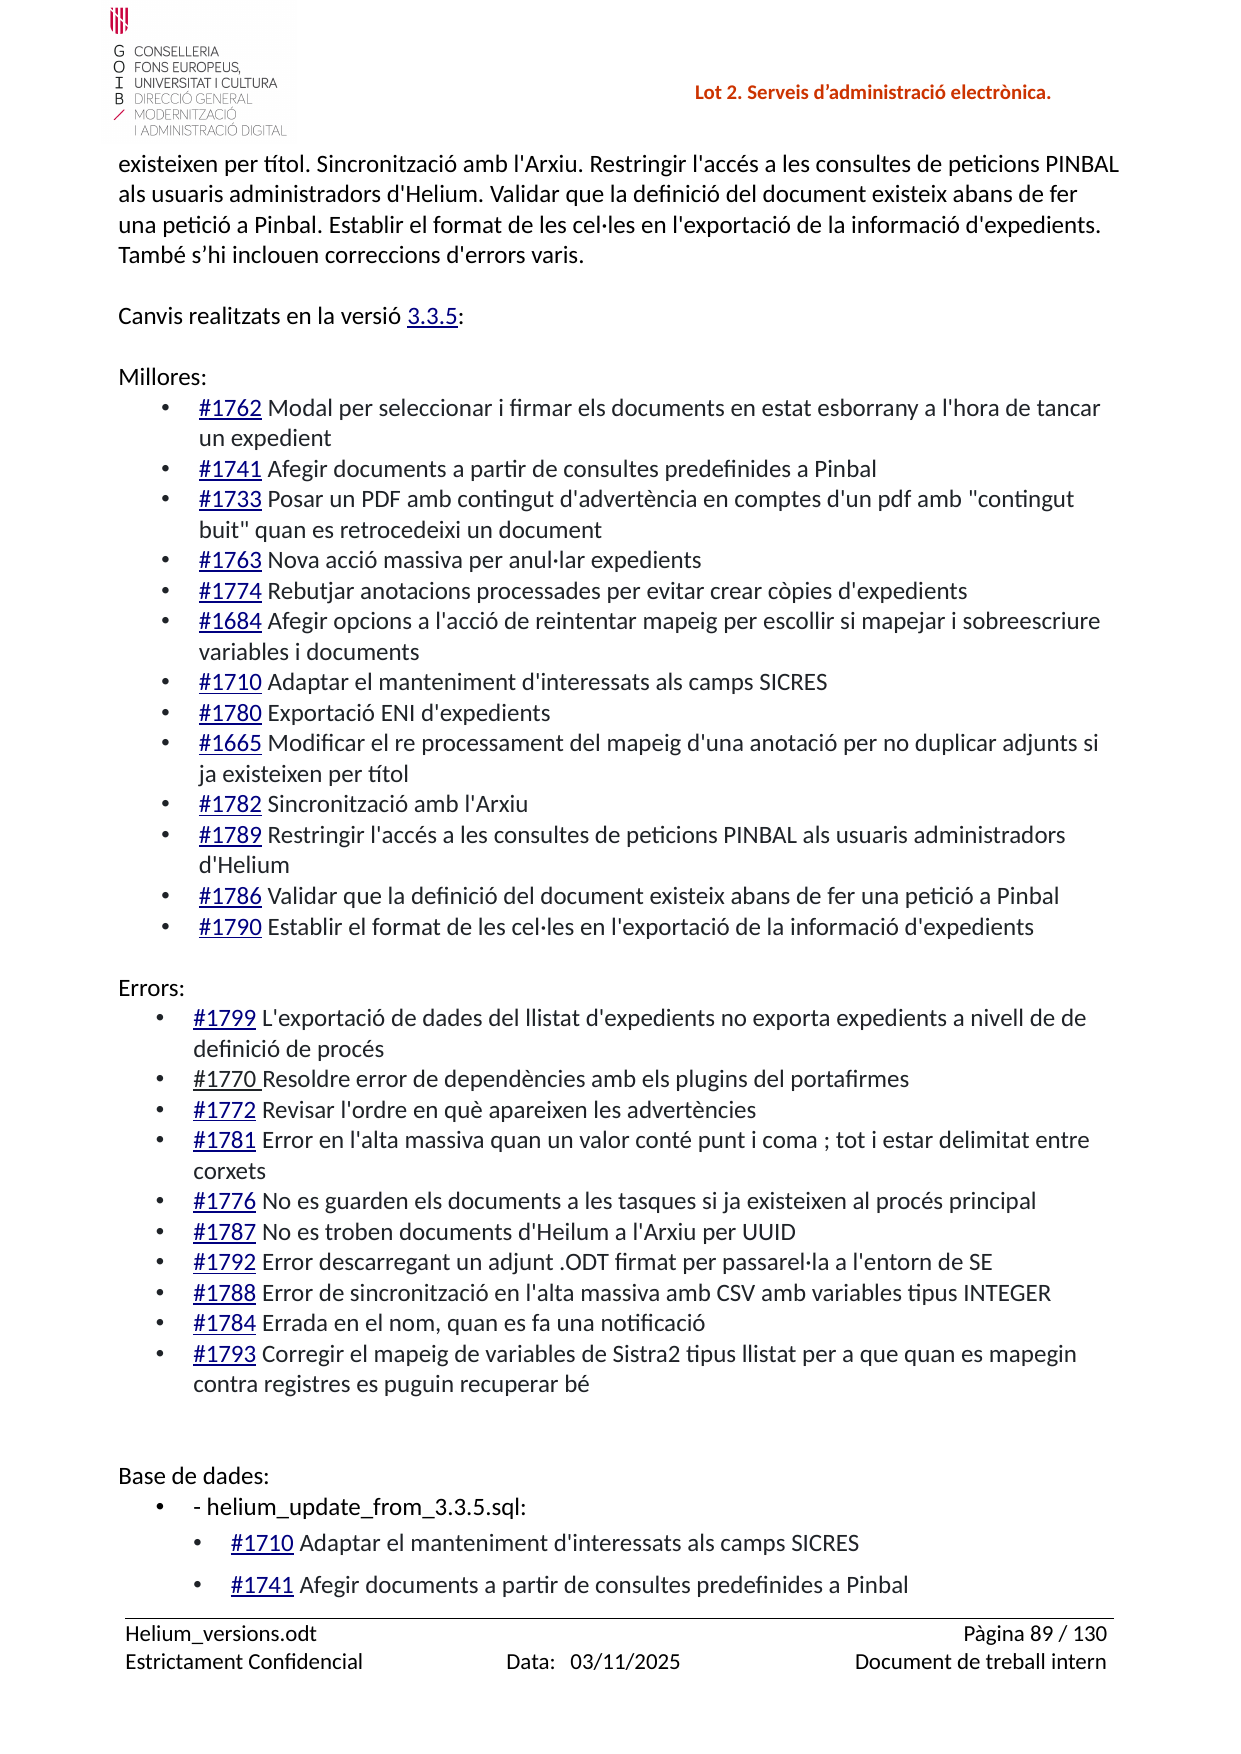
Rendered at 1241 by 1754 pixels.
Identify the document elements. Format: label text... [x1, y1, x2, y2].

list #1787 No es troben documents d'Heilum a l'Arxiu per UUID [156, 1216, 1122, 1246]
text existeixen per títol. Sincronització amb l'Arxiu. Restringir l'accés a les consultes de peticions PINBAL als usuaris administradors d'Helium. Validar que la definició del document existeix abans de fer una petició a Pinbal. Establir el format de les cel·les en l'exportació de la informació d'expedients. També s’hi inclouen correccions d'errors varis. [118, 148, 1122, 270]
list #1772 Revisar l'ordre en què apareixen les advertències [156, 1094, 1122, 1124]
list #1741 Afegir documents a partir de consultes predefinides a Pinbal [161, 453, 1122, 483]
list #1665 Modificar el re processament del mapeig d'una anotació per no duplicar adjunts si ja existeixen per títol [161, 728, 1122, 789]
text Errors: [118, 972, 1122, 1002]
list #1782 Sincronització amb l'Arxiu [161, 789, 1122, 819]
list #1710 Adaptar el manteniment d'interessats als camps SICRES [161, 667, 1122, 697]
list #1741 Afegir documents a partir de consultes predefinides a Pinbal [193, 1569, 1122, 1600]
list #1788 Error de sincronització en l'alta massiva amb CSV amb variables tipus INTEGER [156, 1277, 1122, 1307]
list #1780 Exportació ENI d'expedients [161, 697, 1122, 728]
list #1786 Validar que la definició del document existeix abans de fer una petició a Pinbal [161, 880, 1122, 911]
list #1710 Adaptar el manteniment d'interessats als camps SICRES [193, 1527, 1122, 1558]
list #1733 Posar un PDF amb contingut d'advertència en comptes d'un pdf amb "contingut buit" quan es retrocedeixi un document [161, 483, 1122, 544]
text Base de dades: [118, 1460, 1122, 1491]
list #1776 No es guarden els documents a les tasques si ja existeixen al procés principal [156, 1185, 1122, 1216]
list #1784 Errada en el nom, quan es fa una notificació [156, 1307, 1122, 1338]
list #1789 Restringir l'accés a les consultes de peticions PINBAL als usuaris administradors d'Helium [161, 819, 1122, 880]
list #1774 Rebutjar anotacions processades per evitar crear còpies d'expedients [161, 575, 1122, 606]
list #1781 Error en l'alta massiva quan un valor conté punt i coma ; tot i estar delimitat entre corxets [156, 1124, 1122, 1185]
list #1763 Nova acció massiva per anul·lar expedients [161, 544, 1122, 575]
list #1792 Error descarregant un adjunt .ODT firmat per passarel·la a l'entorn de SE [156, 1246, 1122, 1277]
list #1770 Resoldre error de dependències amb els plugins del portafirmes [156, 1063, 1122, 1094]
text Canvis realitzats en la versió 3.3.5: [118, 300, 1122, 331]
list #1799 L'exportació de dades del llistat d'expedients no exporta expedients a nivell de de definició de procés [156, 1002, 1122, 1063]
list #1793 Corregir el mapeig de variables de Sistra2 tipus llistat per a que quan es mapegin contra registres es puguin recuperar bé [156, 1338, 1122, 1399]
text Millores: [118, 361, 1122, 392]
list #1684 Afegir opcions a l'acció de reintentar mapeig per escollir si mapejar i sobreescriure variables i documents [161, 606, 1122, 667]
list #1762 Modal per seleccionar i firmar els documents en estat esborrany a l'hora de tancar un expedient [161, 392, 1122, 453]
picture [100, 0, 297, 144]
list - helium_update_from_3.3.5.sql: [156, 1491, 1122, 1521]
list #1790 Establir el format de les cel·les en l'exportació de la informació d'expedients [161, 911, 1122, 941]
